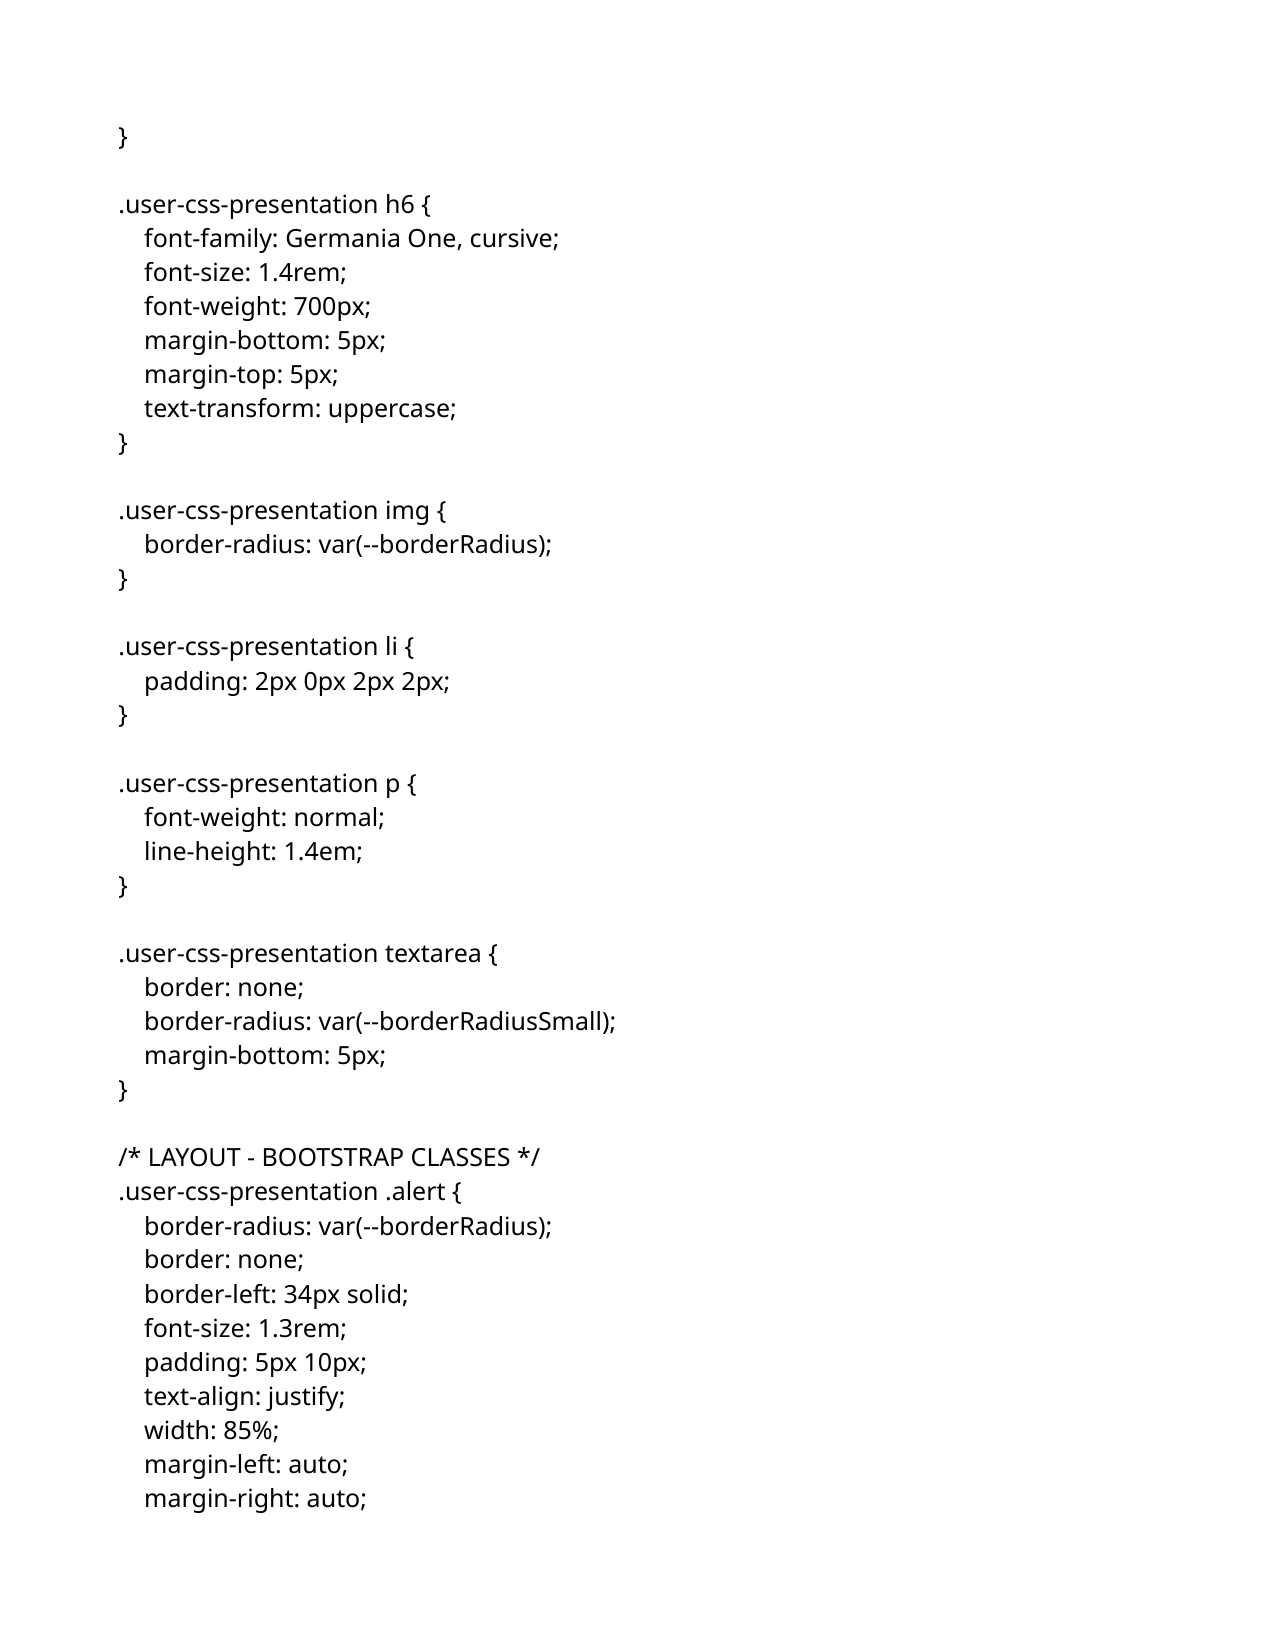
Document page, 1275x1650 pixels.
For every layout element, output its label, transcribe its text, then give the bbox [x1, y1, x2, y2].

text border-radius: var(--borderRadiusSmall); [118, 1004, 1157, 1038]
text .user-css-presentation p { [118, 765, 1157, 799]
text .user-css-presentation .alert { [118, 1174, 1157, 1208]
text /* LAYOUT - BOOTSTRAP CLASSES */ [118, 1140, 1157, 1174]
text } [118, 867, 1157, 902]
text font-weight: 700px; [118, 288, 1157, 322]
text border: none; [118, 970, 1157, 1004]
text } [118, 1072, 1157, 1106]
text } [118, 561, 1157, 595]
text margin-bottom: 5px; [118, 1038, 1157, 1072]
text border-left: 34px solid; [118, 1276, 1157, 1310]
text border: none; [118, 1242, 1157, 1276]
text font-weight: normal; [118, 799, 1157, 833]
text margin-top: 5px; [118, 357, 1157, 391]
text .user-css-presentation li { [118, 629, 1157, 663]
text .user-css-presentation textarea { [118, 936, 1157, 970]
text padding: 5px 10px; [118, 1344, 1157, 1378]
text text-transform: uppercase; [118, 391, 1157, 425]
text width: 85%; [118, 1412, 1157, 1447]
text margin-left: auto; [118, 1447, 1157, 1481]
text line-height: 1.4em; [118, 833, 1157, 867]
text text-align: justify; [118, 1378, 1157, 1412]
text margin-right: auto; [118, 1481, 1157, 1515]
text margin-bottom: 5px; [118, 322, 1157, 357]
text border-radius: var(--borderRadius); [118, 1208, 1157, 1242]
text } [118, 697, 1157, 731]
text .user-css-presentation h6 { [118, 186, 1157, 220]
text border-radius: var(--borderRadius); [118, 527, 1157, 561]
text } [118, 118, 1157, 152]
text font-family: Germania One, cursive; [118, 220, 1157, 254]
text font-size: 1.3rem; [118, 1310, 1157, 1344]
text font-size: 1.4rem; [118, 254, 1157, 288]
text padding: 2px 0px 2px 2px; [118, 663, 1157, 697]
text .user-css-presentation img { [118, 493, 1157, 527]
text } [118, 425, 1157, 459]
